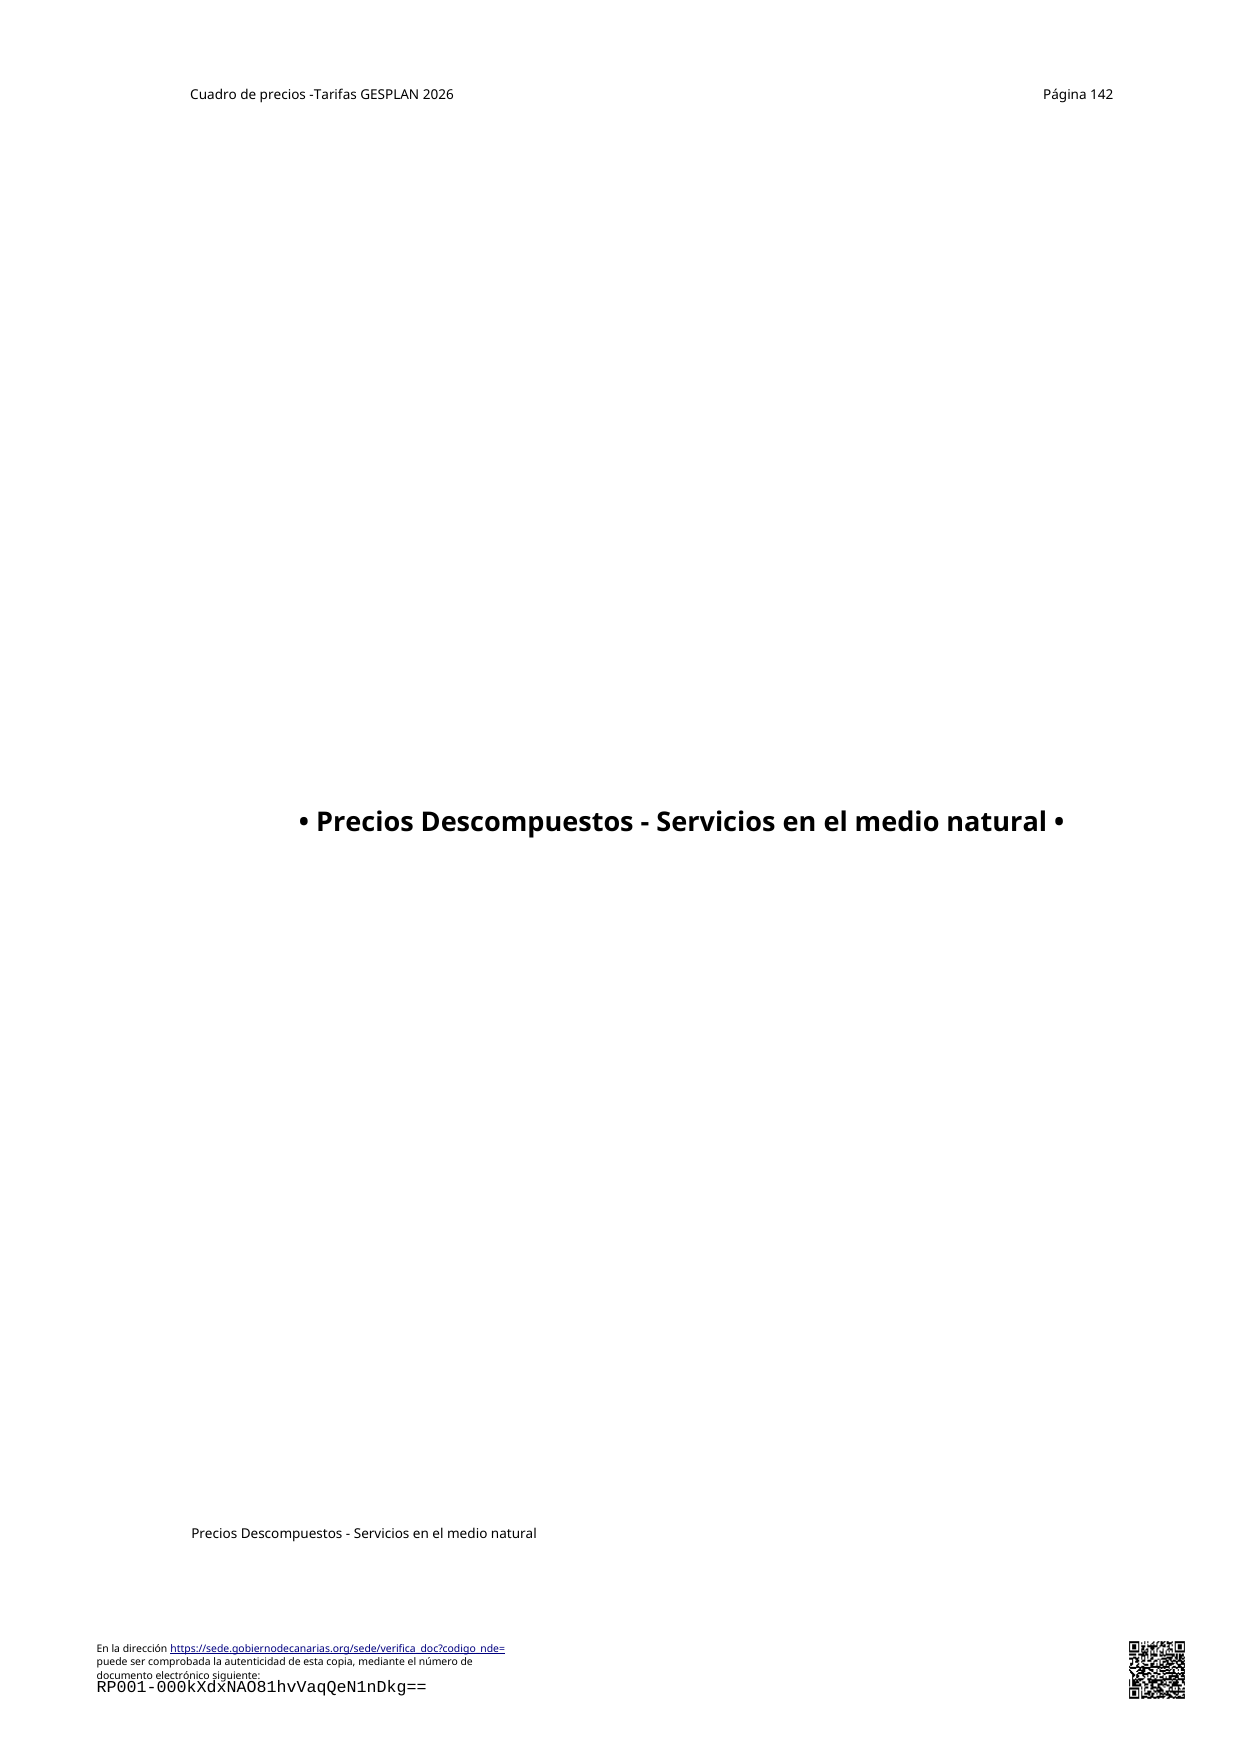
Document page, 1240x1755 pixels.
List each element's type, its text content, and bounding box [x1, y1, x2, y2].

text Precios Descompuestos - Servicios en el medio natural [191, 1527, 537, 1541]
text En la dirección https://sede.gobiernodecanarias.org/sede/verifica_doc?codigo_nde= puede ser comprobada la autenticidad de esta copia, mediante el número de documento electrónico siguiente: RP001-000kXdxNAO81hvVaqQeN1nDkg== [96, 1641, 565, 1696]
text Página 142 [1043, 89, 1113, 102]
text Cuadro de precios -Tarifas GESPLAN 2026 [190, 89, 454, 102]
subtitle • Precios Descompuestos - Servicios en el medio natural • [191, 810, 1065, 837]
